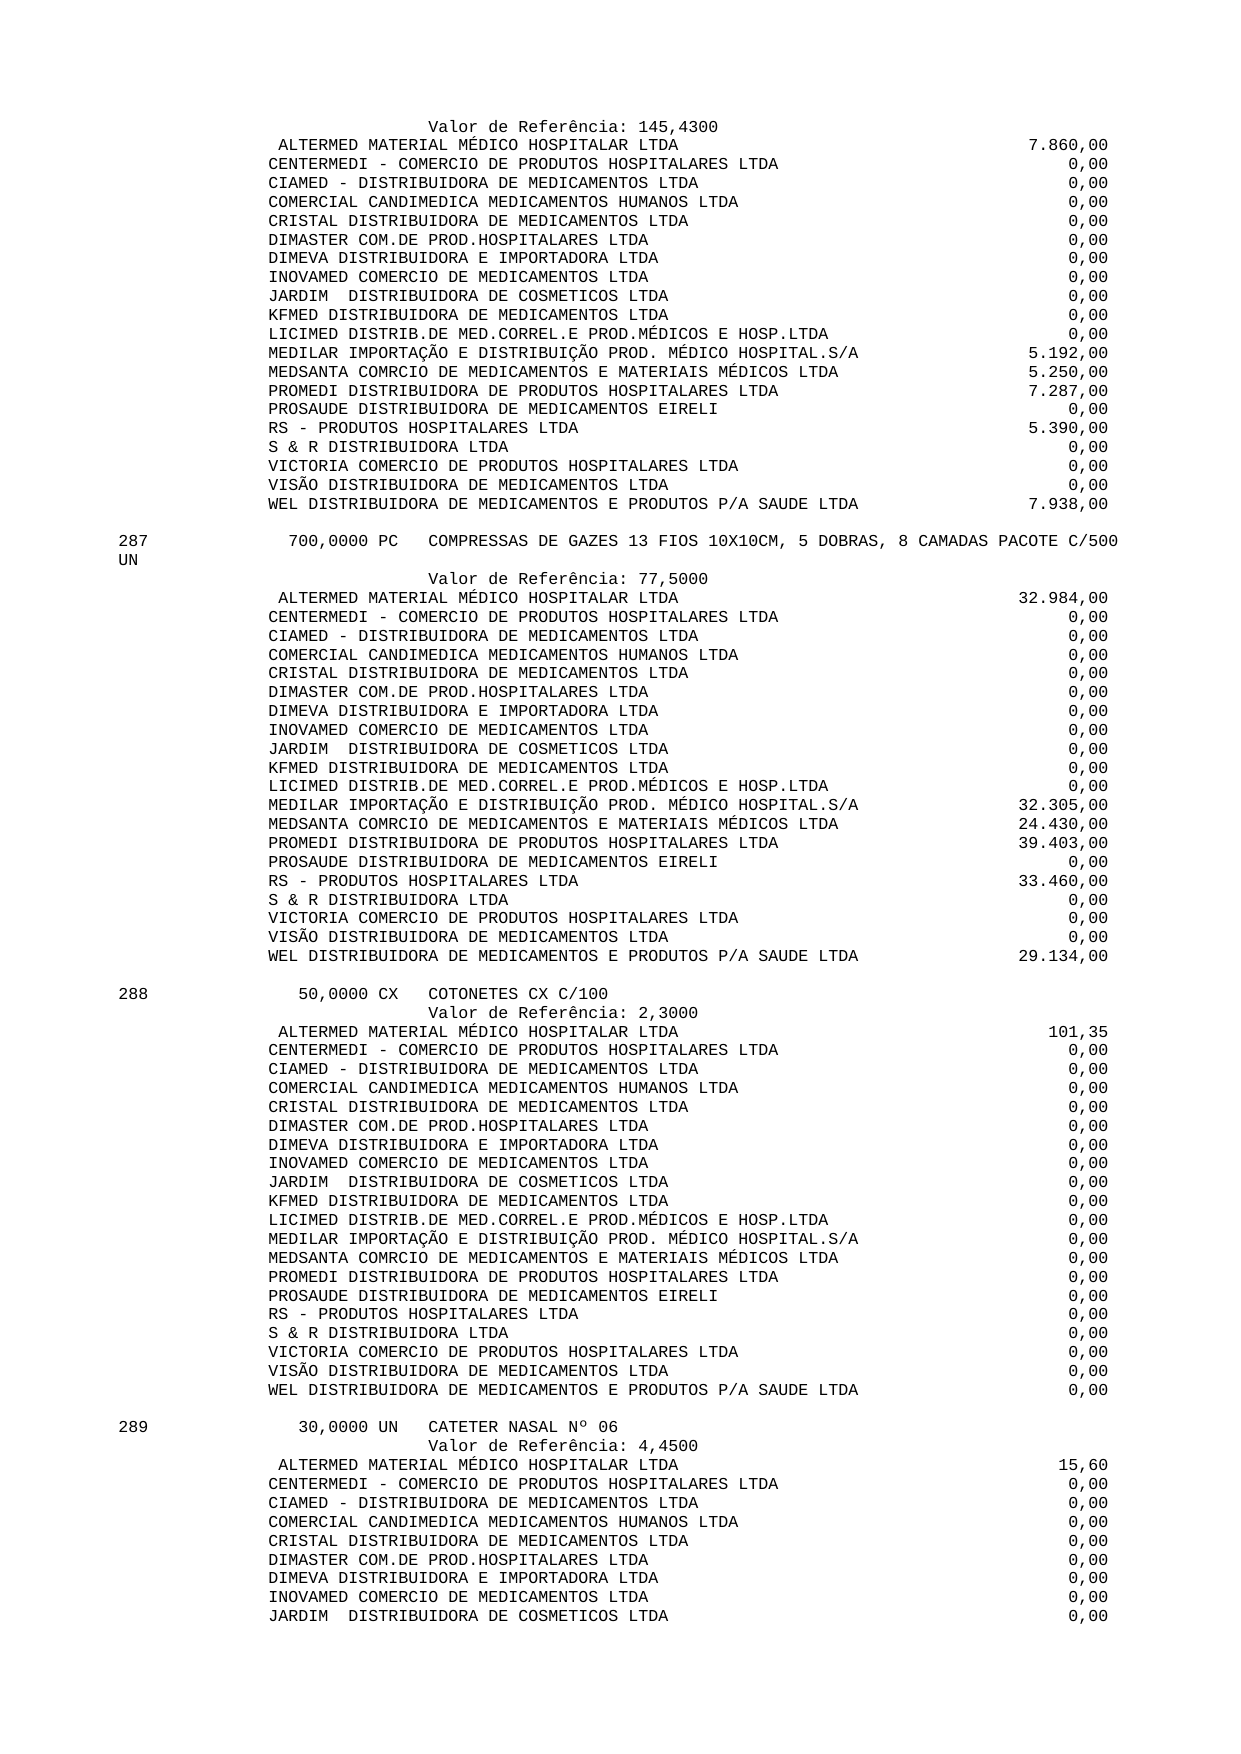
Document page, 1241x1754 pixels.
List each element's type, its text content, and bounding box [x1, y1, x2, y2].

text Valor de Referência: 145,4300 ALTERMED MATERIAL MÉDICO HOSPITALAR LTDA 7.860,00 CENTERMEDI - COMERCIO DE PRODUTOS HOSPITALARES LTDA 0,00 CIAMED - DISTRIBUIDORA DE MEDICAMENTOS LTDA 0,00 COMERCIAL CANDIMEDICA MEDICAMENTOS HUMANOS LTDA 0,00 CRISTAL DISTRIBUIDORA DE MEDICAMENTOS LTDA 0,00 DIMASTER COM.DE PROD.HOSPITALARES LTDA 0,00 DIMEVA DISTRIBUIDORA E IMPORTADORA LTDA 0,00 INOVAMED COMERCIO DE MEDICAMENTOS LTDA 0,00 JARDIM DISTRIBUIDORA DE COSMETICOS LTDA 0,00 KFMED DISTRIBUIDORA DE MEDICAMENTOS LTDA 0,00 LICIMED DISTRIB.DE MED.CORREL.E PROD.MÉDICOS E HOSP.LTDA 0,00 MEDILAR IMPORTAÇÃO E DISTRIBUIÇÃO PROD. MÉDICO HOSPITAL.S/A 5.192,00 MEDSANTA COMRCIO DE MEDICAMENTOS E MATERIAIS MÉDICOS LTDA 5.250,00 PROMEDI DISTRIBUIDORA DE PRODUTOS HOSPITALARES LTDA 7.287,00 PROSAUDE DISTRIBUIDORA DE MEDICAMENTOS EIRELI 0,00 RS - PRODUTOS HOSPITALARES LTDA 5.390,00 S & R DISTRIBUIDORA LTDA 0,00 VICTORIA COMERCIO DE PRODUTOS HOSPITALARES LTDA 0,00 VISÃO DISTRIBUIDORA DE MEDICAMENTOS LTDA 0,00 WEL DISTRIBUIDORA DE MEDICAMENTOS E PRODUTOS P/A SAUDE LTDA 7.938,00 287 700,0000 PC COMPRESSAS DE GAZES 13 FIOS 10X10CM, 5 DOBRAS, 8 CAMADAS PACOTE C/500 UN Valor de Referência: 77,5000 ALTERMED MATERIAL MÉDICO HOSPITALAR LTDA 32.984,00 CENTERMEDI - COMERCIO DE PRODUTOS HOSPITALARES LTDA 0,00 CIAMED - DISTRIBUIDORA DE MEDICAMENTOS LTDA 0,00 COMERCIAL CANDIMEDICA MEDICAMENTOS HUMANOS LTDA 0,00 CRISTAL DISTRIBUIDORA DE MEDICAMENTOS LTDA 0,00 DIMASTER COM.DE PROD.HOSPITALARES LTDA 0,00 DIMEVA DISTRIBUIDORA E IMPORTADORA LTDA 0,00 INOVAMED COMERCIO DE MEDICAMENTOS LTDA 0,00 JARDIM DISTRIBUIDORA DE COSMETICOS LTDA 0,00 KFMED DISTRIBUIDORA DE MEDICAMENTOS LTDA 0,00 LICIMED DISTRIB.DE MED.CORREL.E PROD.MÉDICOS E HOSP.LTDA 0,00 MEDILAR IMPORTAÇÃO E DISTRIBUIÇÃO PROD. MÉDICO HOSPITAL.S/A 32.305,00 MEDSANTA COMRCIO DE MEDICAMENTOS E MATERIAIS MÉDICOS LTDA 24.430,00 PROMEDI DISTRIBUIDORA DE PRODUTOS HOSPITALARES LTDA 39.403,00 PROSAUDE DISTRIBUIDORA DE MEDICAMENTOS EIRELI 0,00 RS - PRODUTOS HOSPITALARES LTDA 33.460,00 S & R DISTRIBUIDORA LTDA 0,00 VICTORIA COMERCIO DE PRODUTOS HOSPITALARES LTDA 0,00 VISÃO DISTRIBUIDORA DE MEDICAMENTOS LTDA 0,00 WEL DISTRIBUIDORA DE MEDICAMENTOS E PRODUTOS P/A SAUDE LTDA 29.134,00 288 50,0000 CX COTONETES CX C/100 Valor de Referência: 2,3000 ALTERMED MATERIAL MÉDICO HOSPITALAR LTDA 101,35 CENTERMEDI - COMERCIO DE PRODUTOS HOSPITALARES LTDA 0,00 CIAMED - DISTRIBUIDORA DE MEDICAMENTOS LTDA 0,00 COMERCIAL CANDIMEDICA MEDICAMENTOS HUMANOS LTDA 0,00 CRISTAL DISTRIBUIDORA DE MEDICAMENTOS LTDA 0,00 DIMASTER COM.DE PROD.HOSPITALARES LTDA 0,00 DIMEVA DISTRIBUIDORA E IMPORTADORA LTDA 0,00 INOVAMED COMERCIO DE MEDICAMENTOS LTDA 0,00 JARDIM DISTRIBUIDORA DE COSMETICOS LTDA 0,00 KFMED DISTRIBUIDORA DE MEDICAMENTOS LTDA 0,00 LICIMED DISTRIB.DE MED.CORREL.E PROD.MÉDICOS E HOSP.LTDA 0,00 MEDILAR IMPORTAÇÃO E DISTRIBUIÇÃO PROD. MÉDICO HOSPITAL.S/A 0,00 MEDSANTA COMRCIO DE MEDICAMENTOS E MATERIAIS MÉDICOS LTDA 0,00 PROMEDI DISTRIBUIDORA DE PRODUTOS HOSPITALARES LTDA 0,00 PROSAUDE DISTRIBUIDORA DE MEDICAMENTOS EIRELI 0,00 RS - PRODUTOS HOSPITALARES LTDA 0,00 S & R DISTRIBUIDORA LTDA 0,00 VICTORIA COMERCIO DE PRODUTOS HOSPITALARES LTDA 0,00 VISÃO DISTRIBUIDORA DE MEDICAMENTOS LTDA 0,00 WEL DISTRIBUIDORA DE MEDICAMENTOS E PRODUTOS P/A SAUDE LTDA 0,00 289 30,0000 UN CATETER NASAL Nº 06 Valor de Referência: 4,4500 ALTERMED MATERIAL MÉDICO HOSPITALAR LTDA 15,60 CENTERMEDI - COMERCIO DE PRODUTOS HOSPITALARES LTDA 0,00 CIAMED - DISTRIBUIDORA DE MEDICAMENTOS LTDA 0,00 COMERCIAL CANDIMEDICA MEDICAMENTOS HUMANOS LTDA 0,00 CRISTAL DISTRIBUIDORA DE MEDICAMENTOS LTDA 0,00 DIMASTER COM.DE PROD.HOSPITALARES LTDA 0,00 DIMEVA DISTRIBUIDORA E IMPORTADORA LTDA 0,00 INOVAMED COMERCIO DE MEDICAMENTOS LTDA 0,00 JARDIM DISTRIBUIDORA DE COSMETICOS LTDA 0,00 [118, 118, 1122, 1626]
